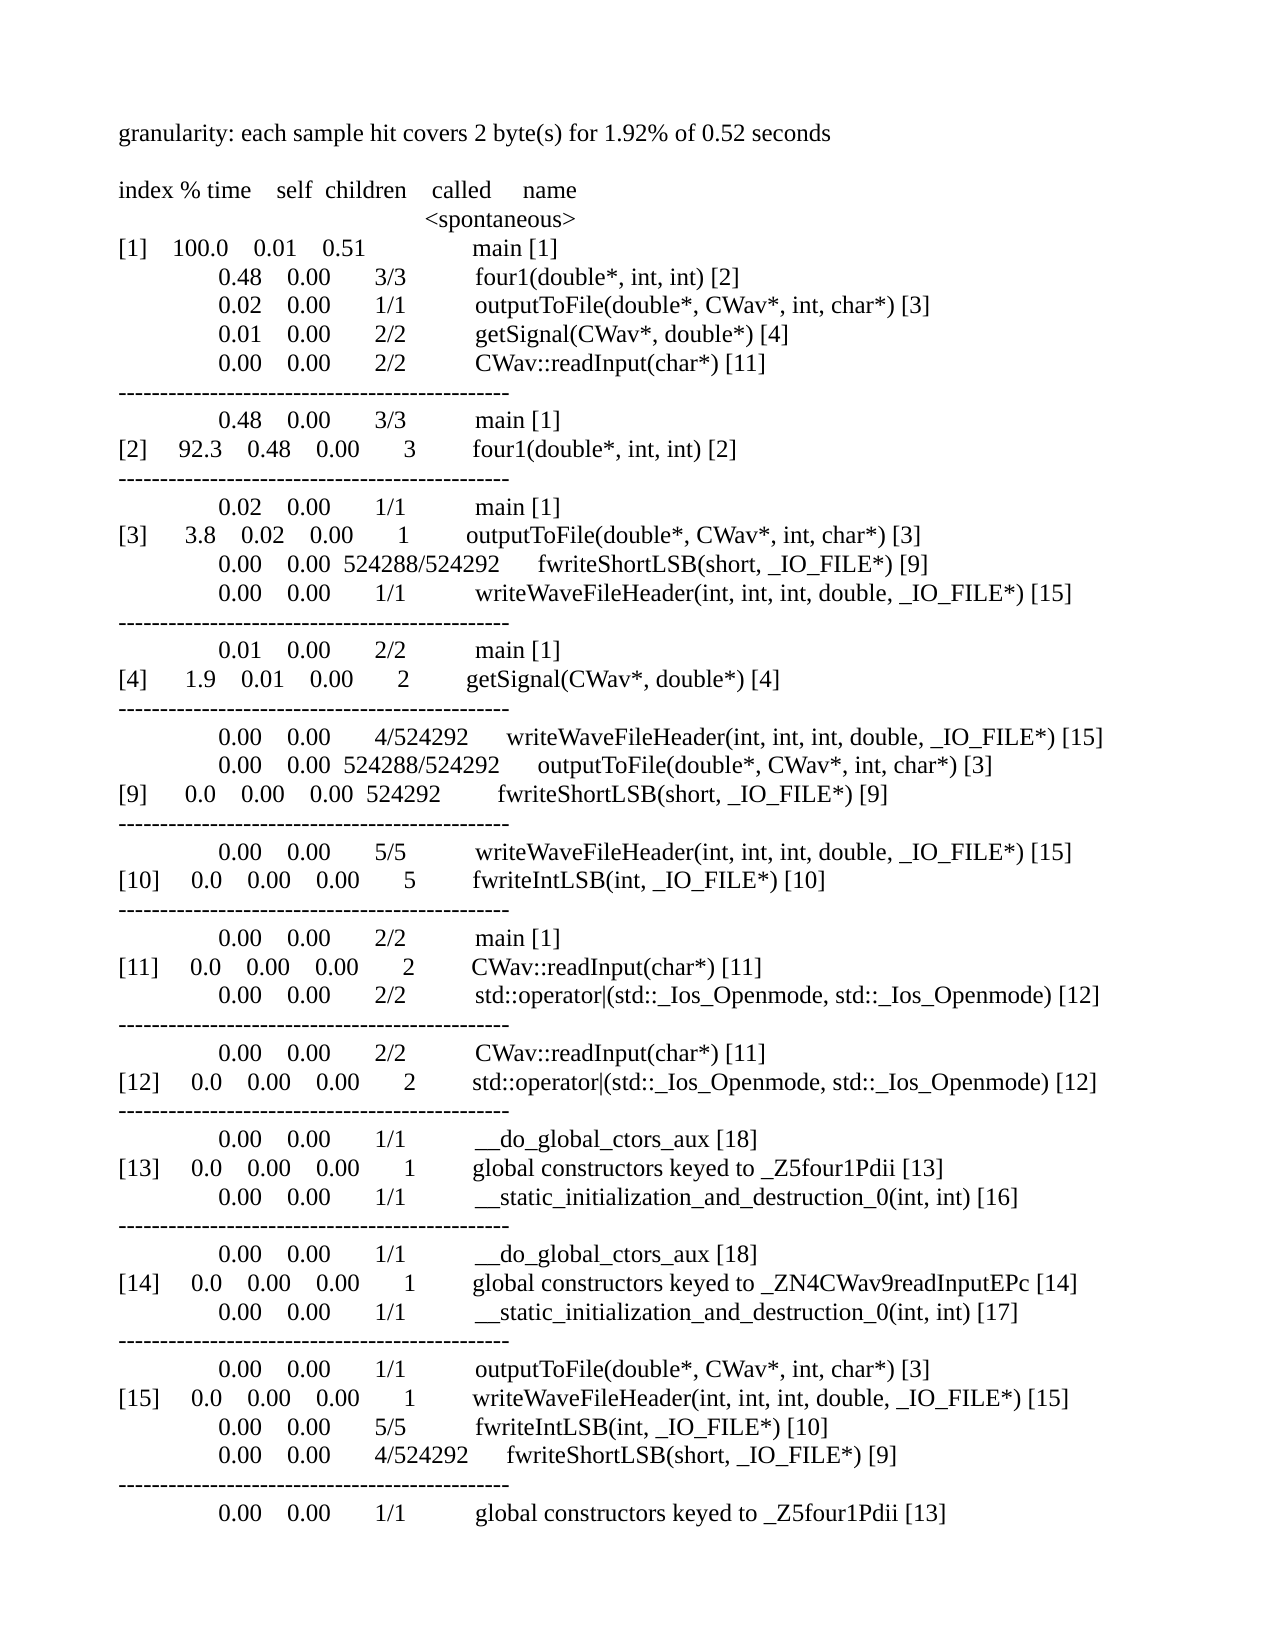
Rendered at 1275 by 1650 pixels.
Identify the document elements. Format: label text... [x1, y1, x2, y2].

text 0.01 0.00 2/2 main [1] [118, 636, 1157, 664]
text 0.00 0.00 2/2 std::operator|(std::_Ios_Openmode, std::_Ios_Openmode) [12] [118, 981, 1157, 1009]
text 0.00 0.00 2/2 CWav::readInput(char*) [11] [118, 1038, 1157, 1067]
text [12] 0.0 0.00 0.00 2 std::operator|(std::_Ios_Openmode, std::_Ios_Openmode) [12] [118, 1067, 1157, 1096]
text 0.00 0.00 5/5 fwriteIntLSB(int, _IO_FILE*) [10] [118, 1412, 1157, 1441]
text ----------------------------------------------- [118, 607, 1157, 636]
text [2] 92.3 0.48 0.00 3 four1(double*, int, int) [2] [118, 434, 1157, 463]
text [11] 0.0 0.00 0.00 2 CWav::readInput(char*) [11] [118, 952, 1157, 981]
text 0.00 0.00 1/1 __static_initialization_and_destruction_0(int, int) [16] [118, 1182, 1157, 1211]
text 0.48 0.00 3/3 four1(double*, int, int) [2] [118, 262, 1157, 291]
text 0.00 0.00 4/524292 writeWaveFileHeader(int, int, int, double, _IO_FILE*) [15] [118, 722, 1157, 751]
text 0.00 0.00 524288/524292 outputToFile(double*, CWav*, int, char*) [3] [118, 751, 1157, 779]
text index % time self children called name [118, 176, 1157, 204]
text 0.00 0.00 2/2 CWav::readInput(char*) [11] [118, 348, 1157, 377]
text ----------------------------------------------- [118, 1326, 1157, 1354]
text 0.00 0.00 1/1 __do_global_ctors_aux [18] [118, 1124, 1157, 1153]
text [1] 100.0 0.01 0.51 main [1] [118, 233, 1157, 262]
text ----------------------------------------------- [118, 377, 1157, 406]
text ----------------------------------------------- [118, 894, 1157, 923]
text 0.00 0.00 1/1 writeWaveFileHeader(int, int, int, double, _IO_FILE*) [15] [118, 578, 1157, 607]
text 0.48 0.00 3/3 main [1] [118, 406, 1157, 434]
text ----------------------------------------------- [118, 1096, 1157, 1124]
text [4] 1.9 0.01 0.00 2 getSignal(CWav*, double*) [4] [118, 664, 1157, 693]
text 0.00 0.00 2/2 main [1] [118, 923, 1157, 952]
text 0.00 0.00 4/524292 fwriteShortLSB(short, _IO_FILE*) [9] [118, 1441, 1157, 1469]
text [10] 0.0 0.00 0.00 5 fwriteIntLSB(int, _IO_FILE*) [10] [118, 866, 1157, 894]
text <spontaneous> [118, 204, 1157, 233]
text [3] 3.8 0.02 0.00 1 outputToFile(double*, CWav*, int, char*) [3] [118, 521, 1157, 549]
text ----------------------------------------------- [118, 808, 1157, 837]
text granularity: each sample hit covers 2 byte(s) for 1.92% of 0.52 seconds [118, 118, 1157, 147]
text [13] 0.0 0.00 0.00 1 global constructors keyed to _Z5four1Pdii [13] [118, 1153, 1157, 1182]
text 0.01 0.00 2/2 getSignal(CWav*, double*) [4] [118, 319, 1157, 348]
text 0.00 0.00 1/1 global constructors keyed to _Z5four1Pdii [13] [118, 1498, 1157, 1527]
text ----------------------------------------------- [118, 463, 1157, 492]
text 0.02 0.00 1/1 main [1] [118, 492, 1157, 521]
text 0.00 0.00 1/1 __do_global_ctors_aux [18] [118, 1239, 1157, 1268]
text ----------------------------------------------- [118, 693, 1157, 722]
text [15] 0.0 0.00 0.00 1 writeWaveFileHeader(int, int, int, double, _IO_FILE*) [15] [118, 1383, 1157, 1412]
text ----------------------------------------------- [118, 1469, 1157, 1498]
text ----------------------------------------------- [118, 1211, 1157, 1239]
text [9] 0.0 0.00 0.00 524292 fwriteShortLSB(short, _IO_FILE*) [9] [118, 779, 1157, 808]
text 0.00 0.00 1/1 outputToFile(double*, CWav*, int, char*) [3] [118, 1354, 1157, 1383]
text ----------------------------------------------- [118, 1009, 1157, 1038]
text 0.00 0.00 1/1 __static_initialization_and_destruction_0(int, int) [17] [118, 1297, 1157, 1326]
text [14] 0.0 0.00 0.00 1 global constructors keyed to _ZN4CWav9readInputEPc [14] [118, 1268, 1157, 1297]
text 0.00 0.00 5/5 writeWaveFileHeader(int, int, int, double, _IO_FILE*) [15] [118, 837, 1157, 866]
text 0.00 0.00 524288/524292 fwriteShortLSB(short, _IO_FILE*) [9] [118, 549, 1157, 578]
text 0.02 0.00 1/1 outputToFile(double*, CWav*, int, char*) [3] [118, 291, 1157, 319]
